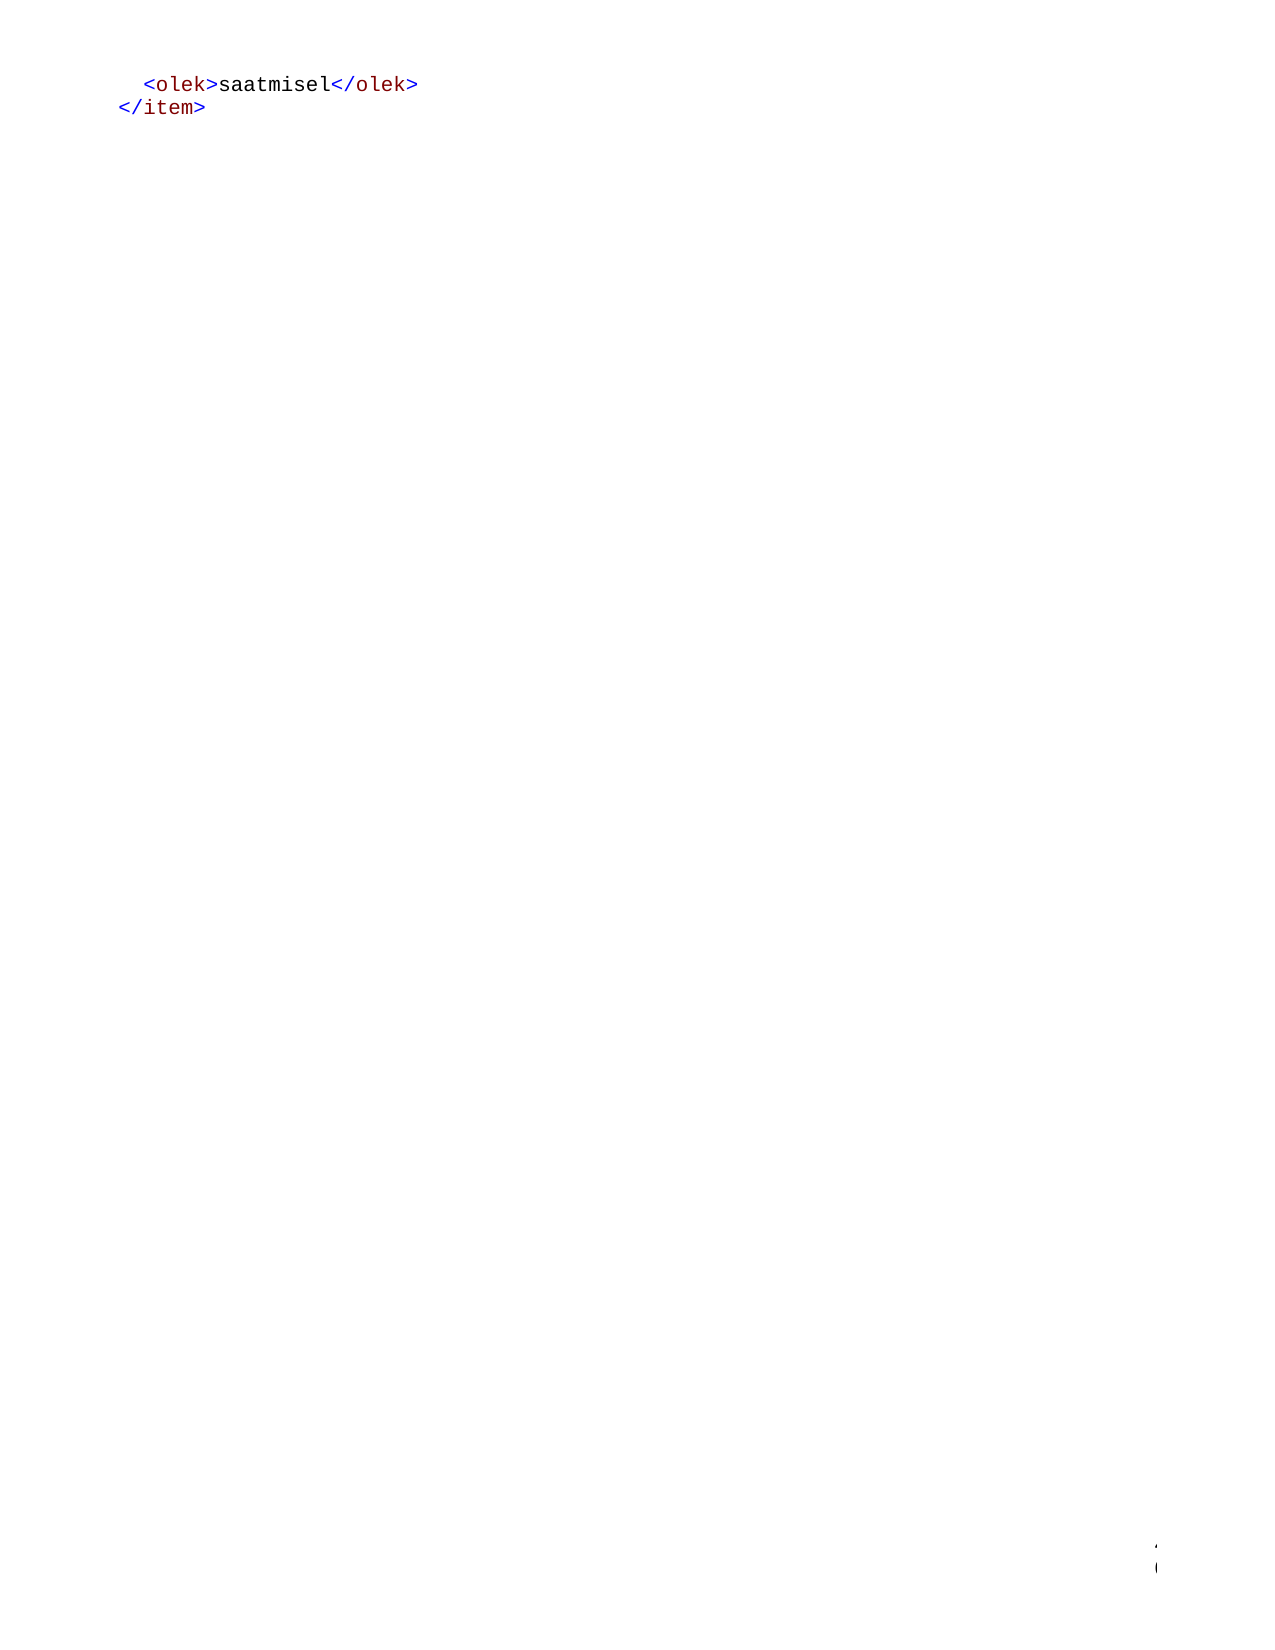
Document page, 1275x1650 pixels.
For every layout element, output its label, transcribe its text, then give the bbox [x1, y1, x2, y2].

text <olek>saatmisel</olek> [118, 74, 1157, 97]
text </item> [118, 97, 1157, 121]
